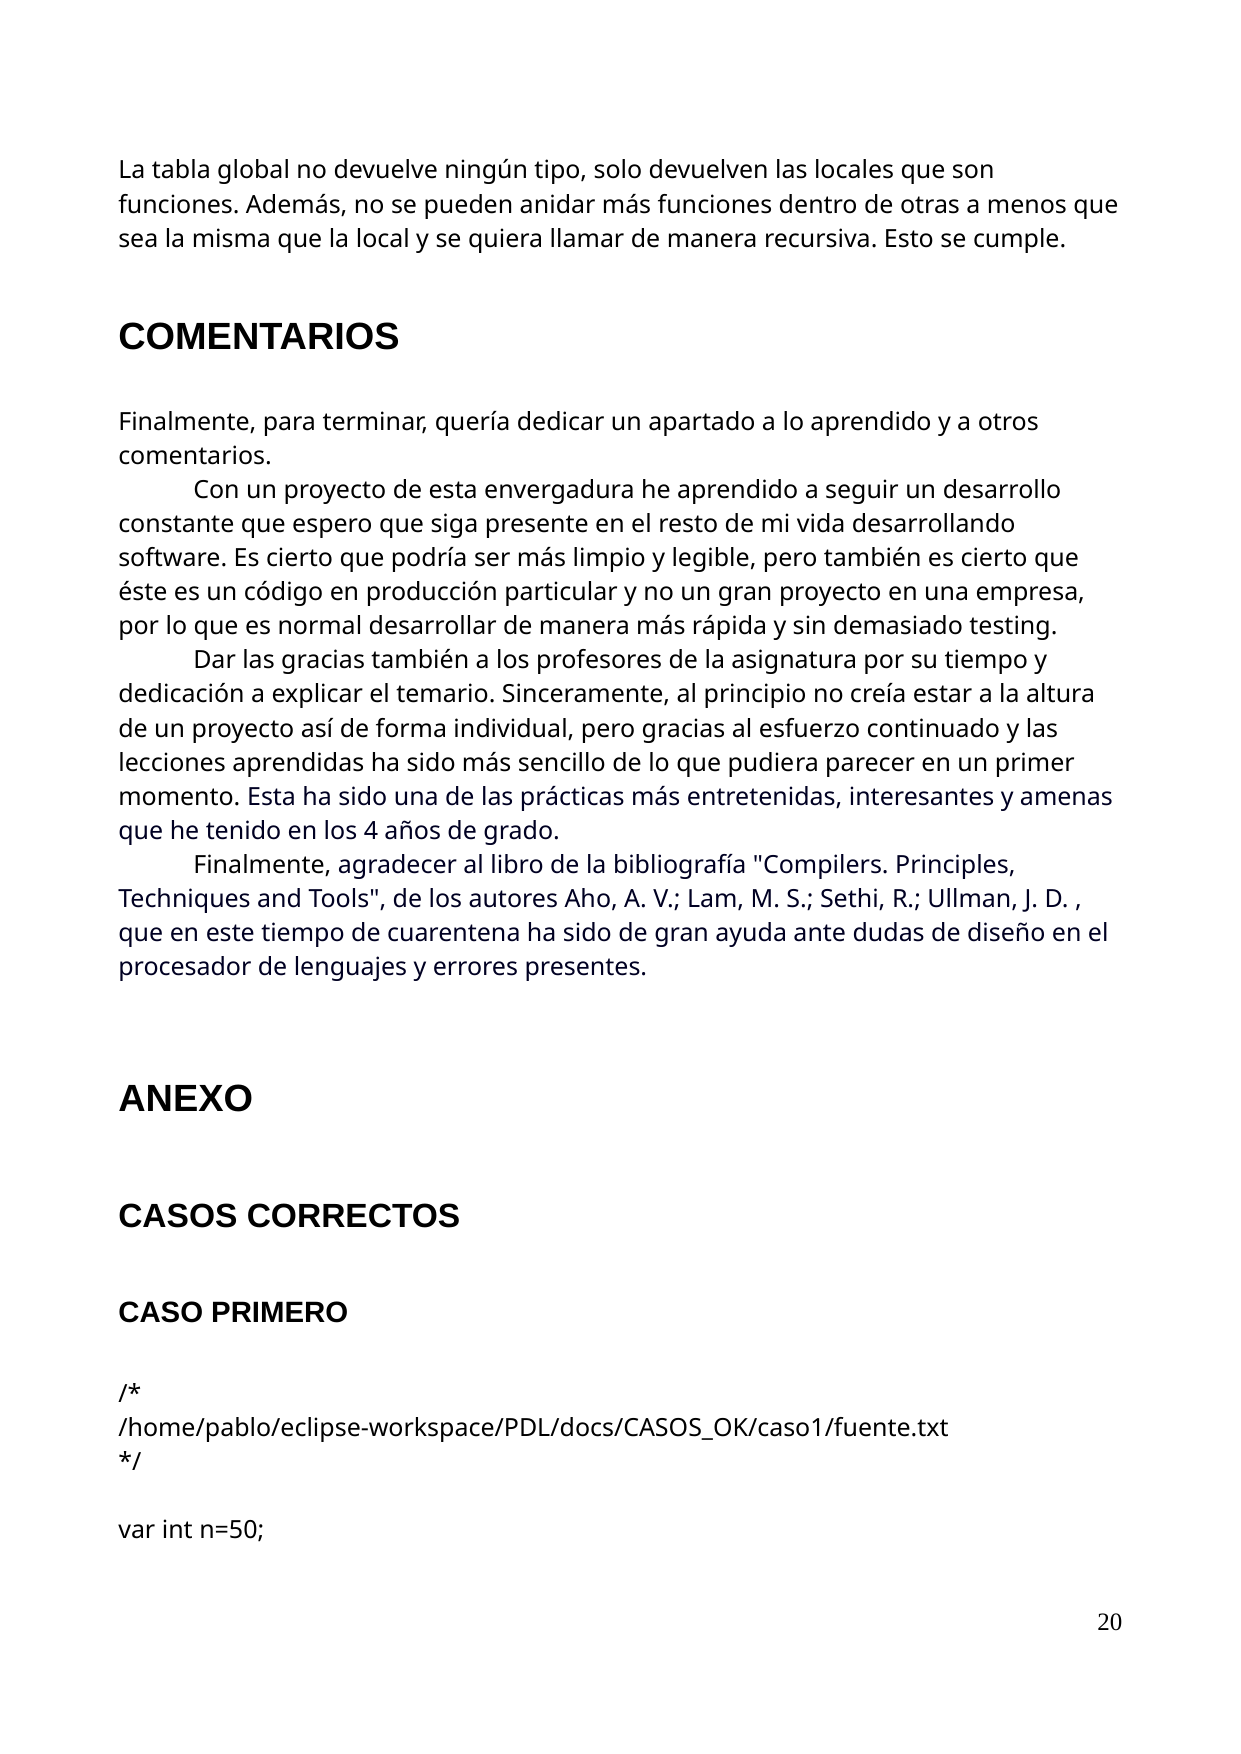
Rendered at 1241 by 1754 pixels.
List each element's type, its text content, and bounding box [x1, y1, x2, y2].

text /* [118, 1376, 1122, 1409]
text */ [118, 1444, 1122, 1478]
text Finalmente, agradecer al libro de la bibliografía "Compilers. Principles, Techniques and Tools", de los autores Aho, A. V.; Lam, M. S.; Sethi, R.; Ullman, J. D. , que en este tiempo de cuarentena ha sido de gran ayuda ante dudas de diseño en el procesador de lenguajes y errores presentes. [118, 846, 1122, 983]
text La tabla global no devuelve ningún tipo, solo devuelven las locales que son funciones. Además, no se pueden anidar más funciones dentro de otras a menos que sea la misma que la local y se quiera llamar de manera recursiva. Esto se cumple. [118, 152, 1122, 254]
text var int n=50; [118, 1512, 1122, 1546]
text Con un proyecto de esta envergadura he aprendido a seguir un desarrollo constante que espero que siga presente en el resto de mi vida desarrollando software. Es cierto que podría ser más limpio y legible, pero también es cierto que éste es un código en producción particular y no un gran proyecto en una empresa, por lo que es normal desarrollar de manera más rápida y sin demasiado testing. [118, 472, 1122, 642]
text Finalmente, para terminar, quería dedicar un apartado a lo aprendido y a otros comentarios. [118, 404, 1122, 472]
text /home/pablo/eclipse-workspace/PDL/docs/CASOS_OK/caso1/fuente.txt [118, 1409, 1122, 1444]
text Dar las gracias también a los profesores de la asignatura por su tiempo y dedicación a explicar el temario. Sinceramente, al principio no creía estar a la altura de un proyecto así de forma individual, pero gracias al esfuerzo continuado y las lecciones aprendidas ha sido más sencillo de lo que pudiera parecer en un primer momento. Esta ha sido una de las prácticas más entretenidas, interesantes y amenas que he tenido en los 4 años de grado. [118, 642, 1122, 846]
subtitle CASO PRIMERO [118, 1295, 1122, 1329]
subtitle ANEXO [118, 1076, 1122, 1119]
subtitle COMENTARIOS [118, 313, 1122, 357]
subtitle CASOS CORRECTOS [118, 1195, 1122, 1234]
